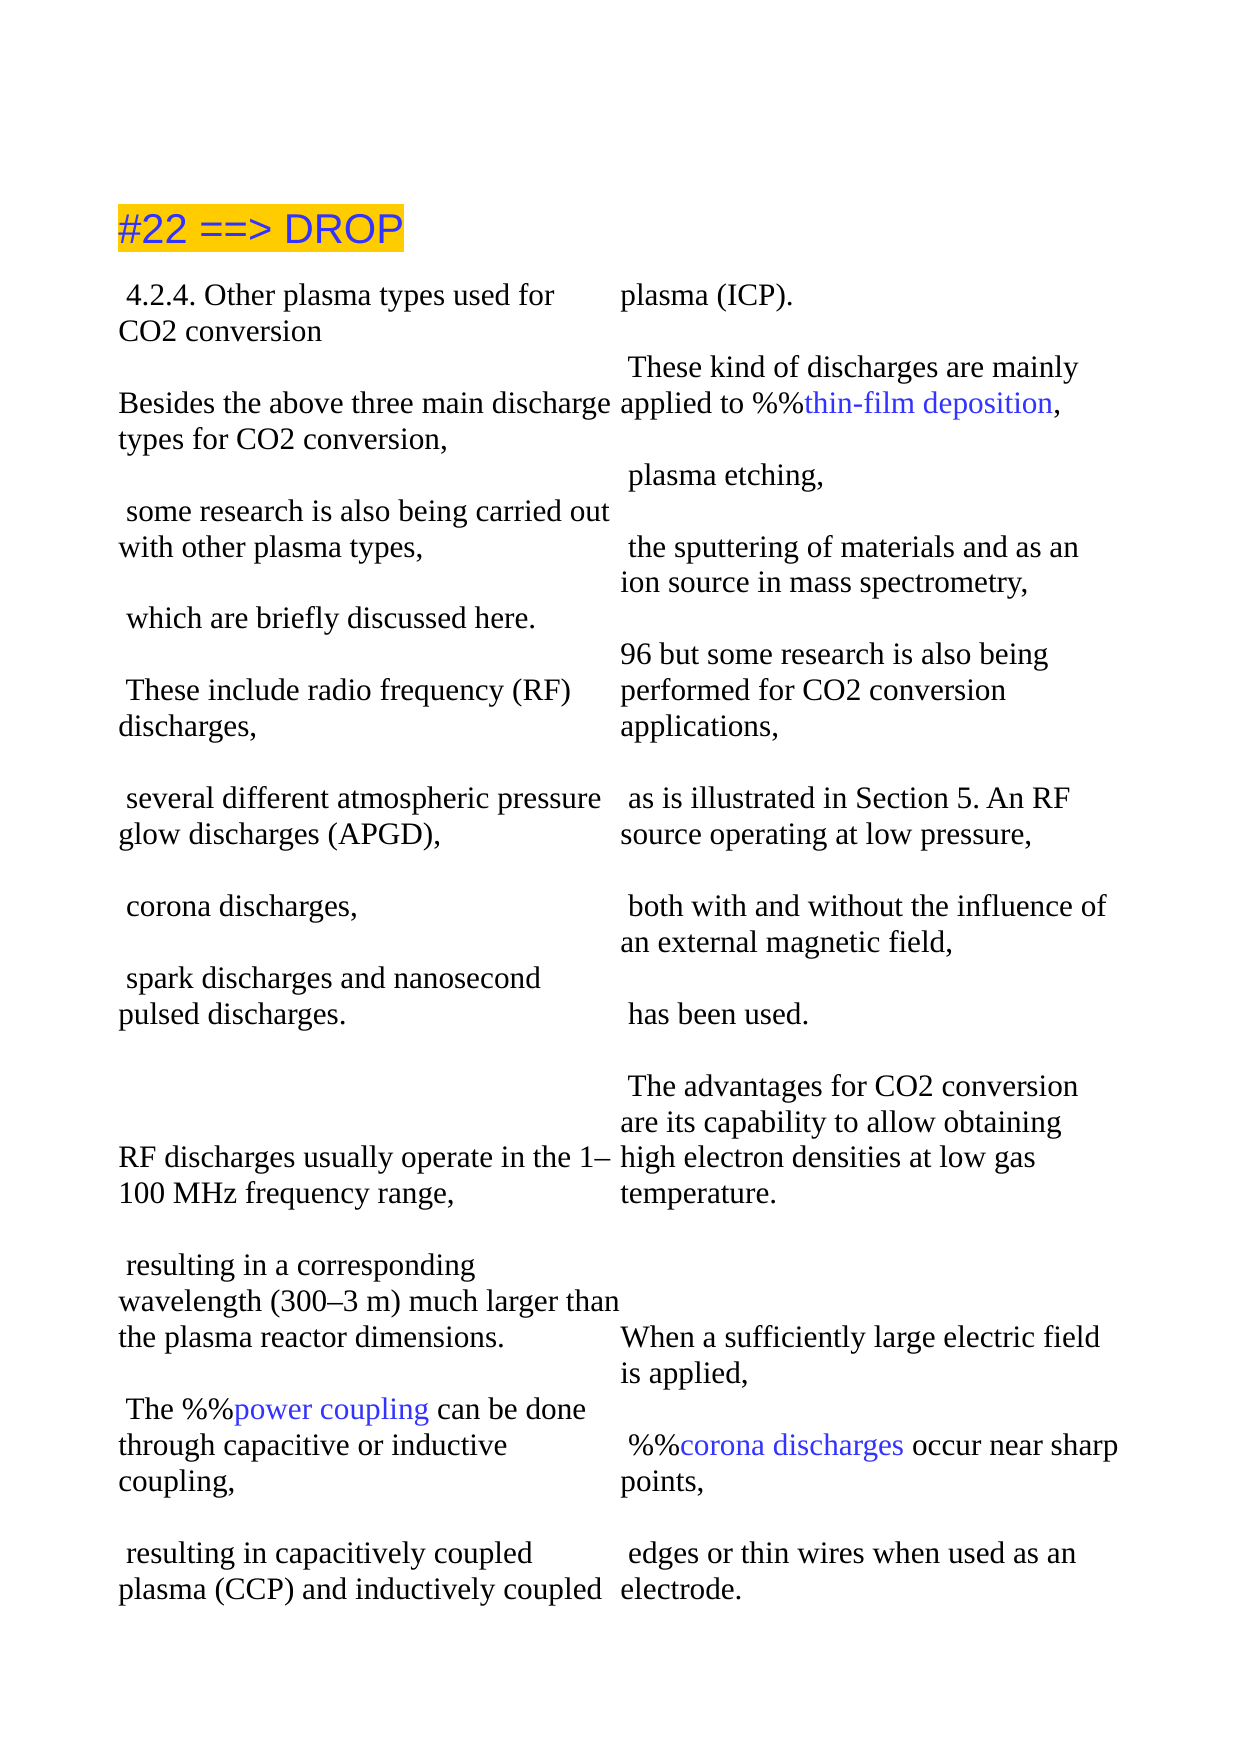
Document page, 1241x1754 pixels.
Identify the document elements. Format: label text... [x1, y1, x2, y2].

text has been used. [620, 995, 1122, 1031]
text 4.2.4. Other plasma types used for CO2 conversion [118, 276, 620, 348]
text resulting in capacitively coupled plasma (CCP) and inductively coupled [118, 1534, 620, 1606]
text 96 but some research is also being performed for CO2 conversion applications, [620, 636, 1122, 743]
text #22 ==> DROP [118, 204, 1122, 252]
text corona discharges, [118, 887, 620, 923]
text These kind of discharges are mainly applied to %%thin-film deposition, [620, 348, 1122, 420]
text The advantages for CO2 conversion are its capability to allow obtaining high electron densities at low gas temperature. [620, 1067, 1122, 1211]
text several different atmospheric pressure glow discharges (APGD), [118, 779, 620, 851]
text some research is also being carried out with other plasma types, [118, 492, 620, 564]
text edges or thin wires when used as an electrode. [620, 1534, 1122, 1606]
text These include radio frequency (RF) discharges, [118, 672, 620, 743]
text plasma (ICP). [620, 276, 1122, 312]
text The %%power coupling can be done through capacitive or inductive coupling, [118, 1390, 620, 1498]
text plasma etching, [620, 456, 1122, 492]
text RF discharges usually operate in the 1–100 MHz frequency range, [118, 1139, 620, 1211]
text When a sufficiently large electric field is applied, [620, 1318, 1122, 1390]
text as is illustrated in Section 5. An RF source operating at low pressure, [620, 779, 1122, 851]
text the sputtering of materials and as an ion source in mass spectrometry, [620, 528, 1122, 600]
text both with and without the influence of an external magnetic field, [620, 887, 1122, 959]
text spark discharges and nanosecond pulsed discharges. [118, 959, 620, 1031]
text resulting in a corresponding wavelength (300–3 m) much larger than the plasma reactor dimensions. [118, 1247, 620, 1354]
text %%corona discharges occur near sharp points, [620, 1426, 1122, 1498]
text Besides the above three main discharge types for CO2 conversion, [118, 384, 620, 456]
text which are briefly discussed here. [118, 600, 620, 636]
